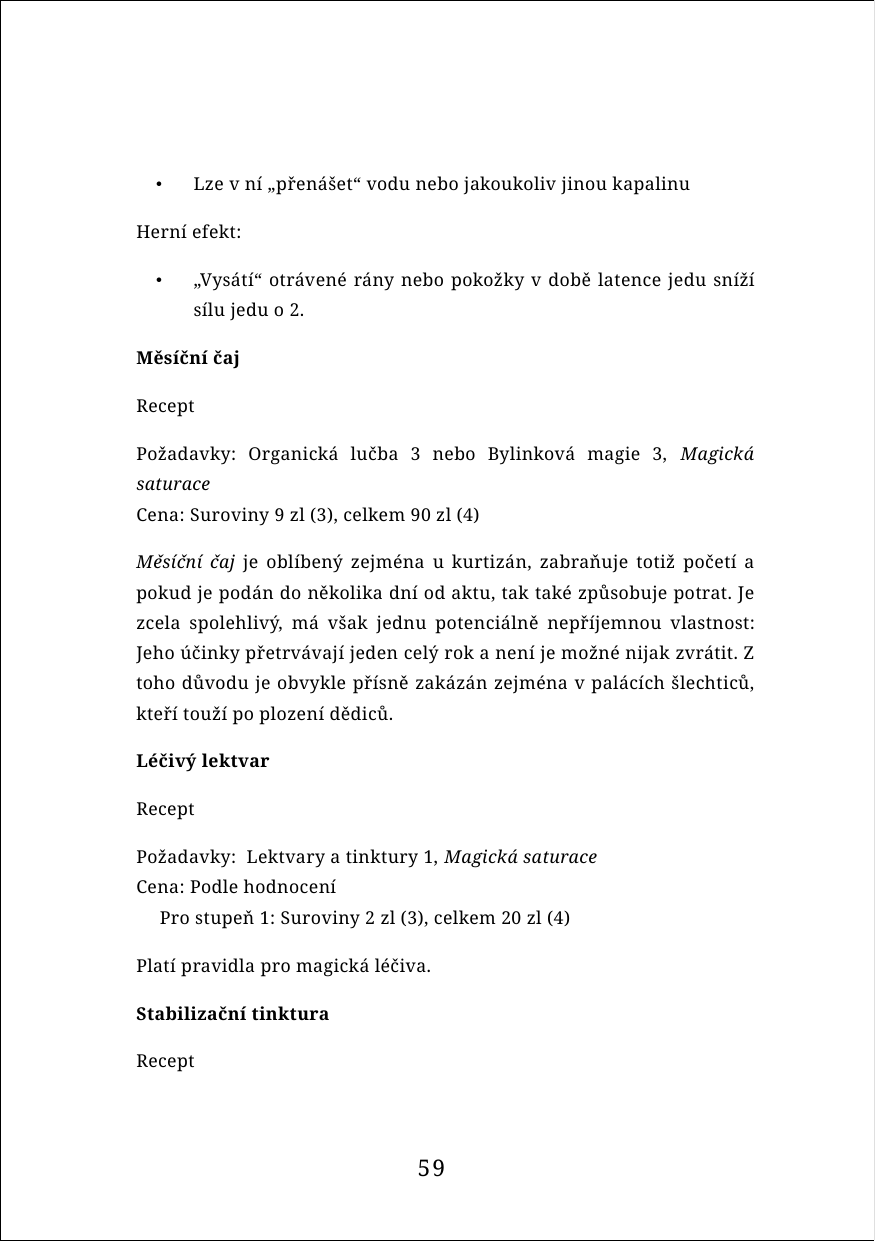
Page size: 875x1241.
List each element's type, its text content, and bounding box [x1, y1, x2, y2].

text Měsíční čaj je oblíbený zejména u kurtizán, zabraňuje totiž početí a pokud je podán do několika dní od aktu, tak také způsobuje potrat. Je zcela spolehlivý, má však jednu potenciálně nepříjemnou vlastnost: Jeho účinky přetrvávají jeden celý rok a není je možné nijak zvrátit. Z toho důvodu je obvykle přísně zakázán zejména v palácích šlechticů, kteří touží po plození dědiců. [136, 550, 756, 725]
text Recept [136, 394, 756, 418]
list Lze v ní „přenášet“ vodu nebo jakoukoliv jinou kapalinu [156, 172, 756, 196]
text Platí pravidla pro magická léčiva. [136, 953, 756, 977]
text Recept [136, 1049, 756, 1073]
text Požadavky: Organická lučba 3 nebo Bylinková magie 3, Magická saturace Cena: Suroviny 9 zl (3), celkem 90 zl (4) [136, 442, 756, 526]
text Měsíční čaj [136, 346, 756, 370]
list „Vysátí“ otrávené rány nebo pokožky v době latence jedu sníží sílu jedu o 2. [156, 268, 756, 322]
text Léčivý lektvar [136, 749, 756, 773]
text Stabilizační tinktura [136, 1001, 756, 1025]
text Požadavky: Lektvary a tinktury 1, Magická saturace Cena: Podle hodnocení Pro stupeň 1: Suroviny 2 zl (3), celkem 20 zl (4) [136, 845, 756, 929]
text Recept [136, 797, 756, 821]
text Herní efekt: [136, 220, 756, 244]
